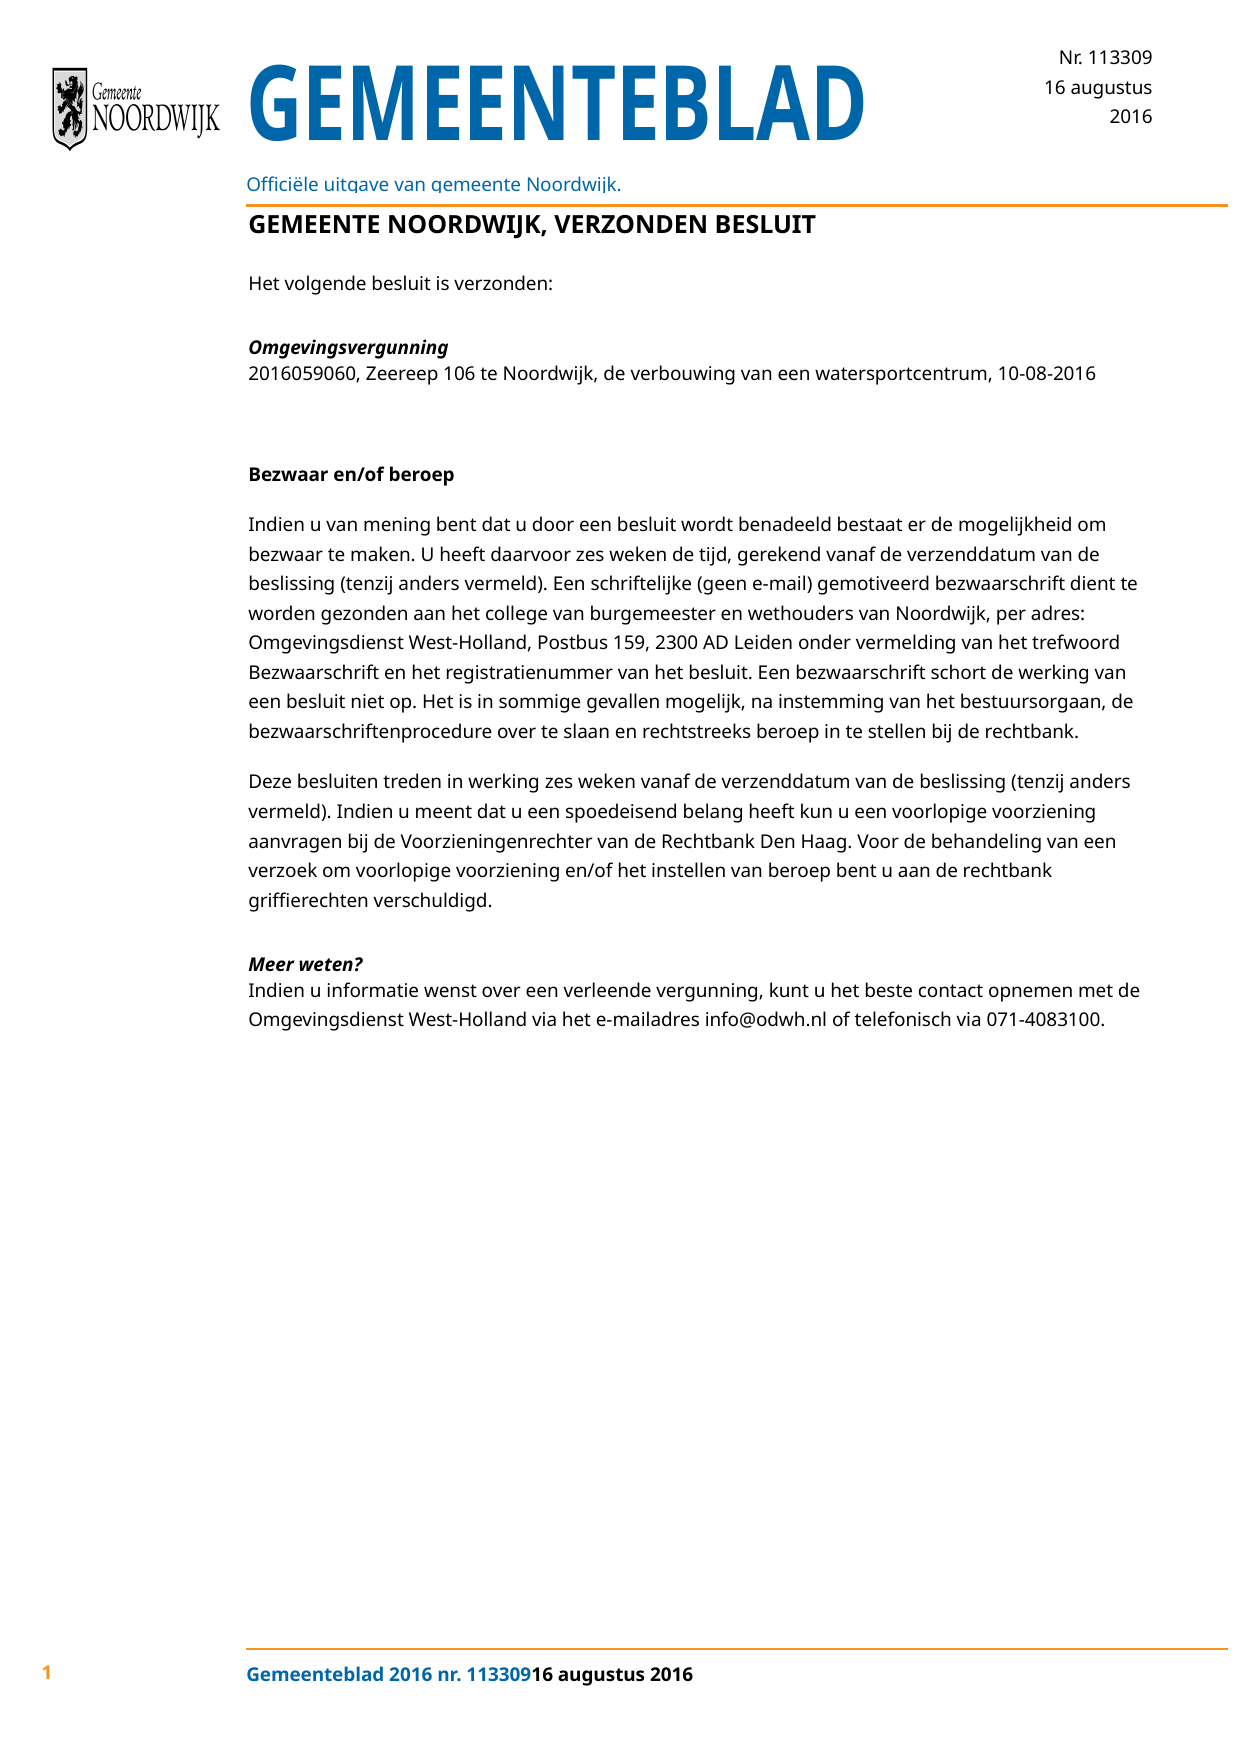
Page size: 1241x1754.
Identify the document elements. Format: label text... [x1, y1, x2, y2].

text Het volgende besluit is verzonden: [248, 270, 1152, 296]
text Bezwaar en/of beroep [248, 461, 1152, 487]
text Indien u informatie wenst over een verleende vergunning, kunt u het beste contact opnemen met de Omgevingsdienst West-Holland via het e-mailadres info@odwh.nl of telefonisch via 071-4083100. [248, 977, 1152, 1032]
text 2016059060, Zeereep 106 te Noordwijk, de verbouwing van een watersportcentrum, 10-08-2016 [248, 360, 1152, 386]
text Indien u van mening bent dat u door een besluit wordt benadeeld bestaat er de mogelijkheid om bezwaar te maken. U heeft daarvoor zes weken de tijd, gerekend vanaf de verzenddatum van de beslissing (tenzij anders vermeld). Een schriftelijke (geen e-mail) gemotiveerd bezwaarschrift dient te worden gezonden aan het college van burgemeester en wethouders van Noordwijk, per adres: Omgevingsdienst West-Holland, Postbus 159, 2300 AD Leiden onder vermelding van het trefwoord Bezwaarschrift en het registratienummer van het besluit. Een bezwaarschrift schort de werking van een besluit niet op. Het is in sommige gevallen mogelijk, na instemming van het bestuursorgaan, de bezwaarschriftenprocedure over te slaan en rechtstreeks beroep in te stellen bij de rechtbank. [248, 511, 1152, 744]
picture [41, 47, 231, 172]
text Meer weten? [248, 951, 1152, 977]
text Deze besluiten treden in werking zes weken vanaf de verzenddatum van de beslissing (tenzij anders vermeld). Indien u meent dat u een spoedeisend belang heeft kun u een voorlopige voorziening aanvragen bij de Voorzieningenrechter van de Rechtbank Den Haag. Voor de behandeling van een verzoek om voorlopige voorziening en/of het instellen van beroep bent u aan de rechtbank griffierechten verschuldigd. [248, 769, 1152, 913]
text GEMEENTE NOORDWIJK, VERZONDEN BESLUIT [248, 207, 1152, 241]
text Omgevingsvergunning [248, 334, 1152, 360]
